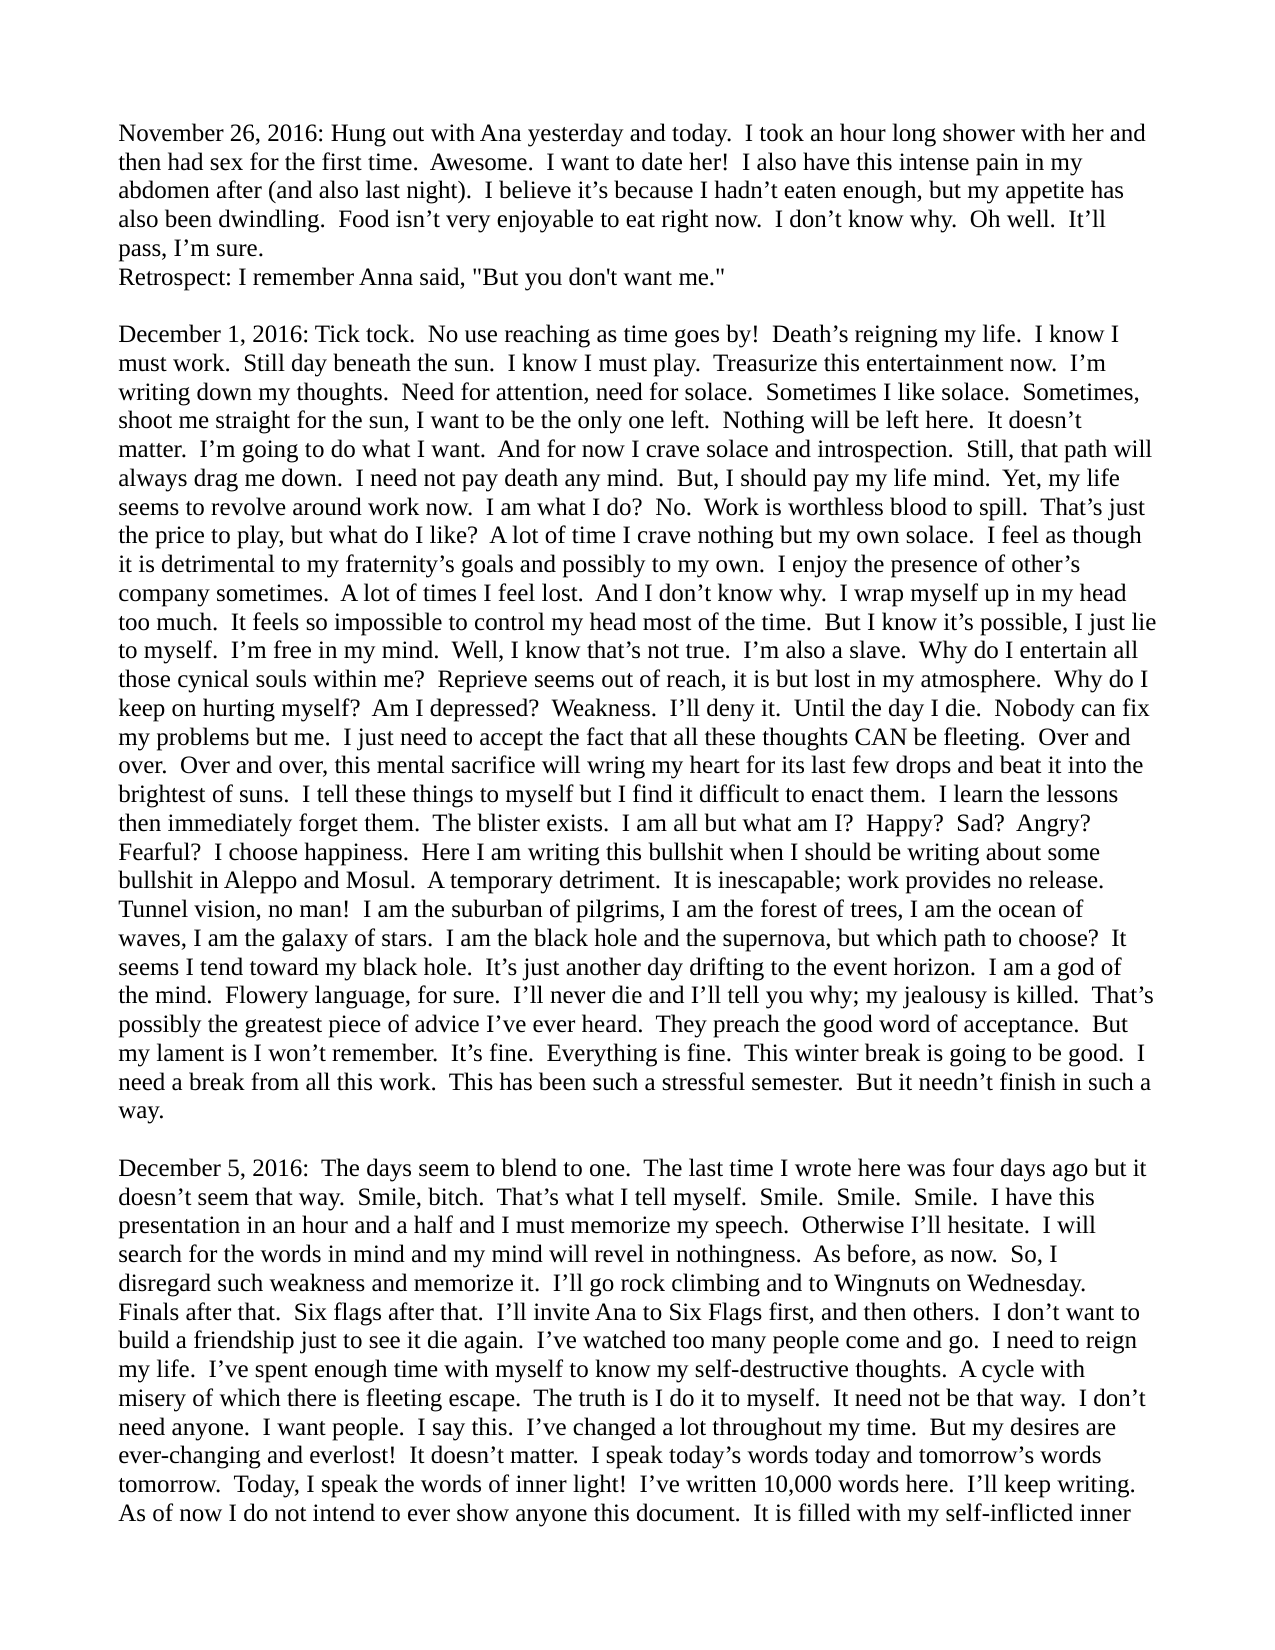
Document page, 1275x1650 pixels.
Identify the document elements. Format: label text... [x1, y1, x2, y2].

text Retrospect: I remember Anna said, "But you don't want me." [118, 262, 1157, 291]
text December 5, 2016: The days seem to blend to one. The last time I wrote here was four days ago but it doesn’t seem that way. Smile, bitch. That’s what I tell myself. Smile. Smile. Smile. I have this presentation in an hour and a half and I must memorize my speech. Otherwise I’ll hesitate. I will search for the words in mind and my mind will revel in nothingness. As before, as now. So, I disregard such weakness and memorize it. I’ll go rock climbing and to Wingnuts on Wednesday. Finals after that. Six flags after that. I’ll invite Ana to Six Flags first, and then others. I don’t want to build a friendship just to see it die again. I’ve watched too many people come and go. I need to reign my life. I’ve spent enough time with myself to know my self-destructive thoughts. A cycle with misery of which there is fleeting escape. The truth is I do it to myself. It need not be that way. I don’t need anyone. I want people. I say this. I’ve changed a lot throughout my time. But my desires are ever-changing and everlost! It doesn’t matter. I speak today’s words today and tomorrow’s words tomorrow. Today, I speak the words of inner light! I’ve written 10,000 words here. I’ll keep writing. As of now I do not intend to ever show anyone this document. It is filled with my self-inflicted inner [118, 1153, 1157, 1527]
text December 1, 2016: Tick tock. No use reaching as time goes by! Death’s reigning my life. I know I must work. Still day beneath the sun. I know I must play. Treasurize this entertainment now. I’m writing down my thoughts. Need for attention, need for solace. Sometimes I like solace. Sometimes, shoot me straight for the sun, I want to be the only one left. Nothing will be left here. It doesn’t matter. I’m going to do what I want. And for now I crave solace and introspection. Still, that path will always drag me down. I need not pay death any mind. But, I should pay my life mind. Yet, my life seems to revolve around work now. I am what I do? No. Work is worthless blood to spill. That’s just the price to play, but what do I like? A lot of time I crave nothing but my own solace. I feel as though it is detrimental to my fraternity’s goals and possibly to my own. I enjoy the presence of other’s company sometimes. A lot of times I feel lost. And I don’t know why. I wrap myself up in my head too much. It feels so impossible to control my head most of the time. But I know it’s possible, I just lie to myself. I’m free in my mind. Well, I know that’s not true. I’m also a slave. Why do I entertain all those cynical souls within me? Reprieve seems out of reach, it is but lost in my atmosphere. Why do I keep on hurting myself? Am I depressed? Weakness. I’ll deny it. Until the day I die. Nobody can fix my problems but me. I just need to accept the fact that all these thoughts CAN be fleeting. Over and over. Over and over, this mental sacrifice will wring my heart for its last few drops and beat it into the brightest of suns. I tell these things to myself but I find it difficult to enact them. I learn the lessons then immediately forget them. The blister exists. I am all but what am I? Happy? Sad? Angry? Fearful? I choose happiness. Here I am writing this bullshit when I should be writing about some bullshit in Aleppo and Mosul. A temporary detriment. It is inescapable; work provides no release. Tunnel vision, no man! I am the suburban of pilgrims, I am the forest of trees, I am the ocean of waves, I am the galaxy of stars. I am the black hole and the supernova, but which path to choose? It seems I tend toward my black hole. It’s just another day drifting to the event horizon. I am a god of the mind. Flowery language, for sure. I’ll never die and I’ll tell you why; my jealousy is killed. That’s possibly the greatest piece of advice I’ve ever heard. They preach the good word of acceptance. But my lament is I won’t remember. It’s fine. Everything is fine. This winter break is going to be good. I need a break from all this work. This has been such a stressful semester. But it needn’t finish in such a way. [118, 319, 1157, 1124]
text November 26, 2016: Hung out with Ana yesterday and today. I took an hour long shower with her and then had sex for the first time. Awesome. I want to date her! I also have this intense pain in my abdomen after (and also last night). I believe it’s because I hadn’t eaten enough, but my appetite has also been dwindling. Food isn’t very enjoyable to eat right now. I don’t know why. Oh well. It’ll pass, I’m sure. [118, 118, 1157, 262]
